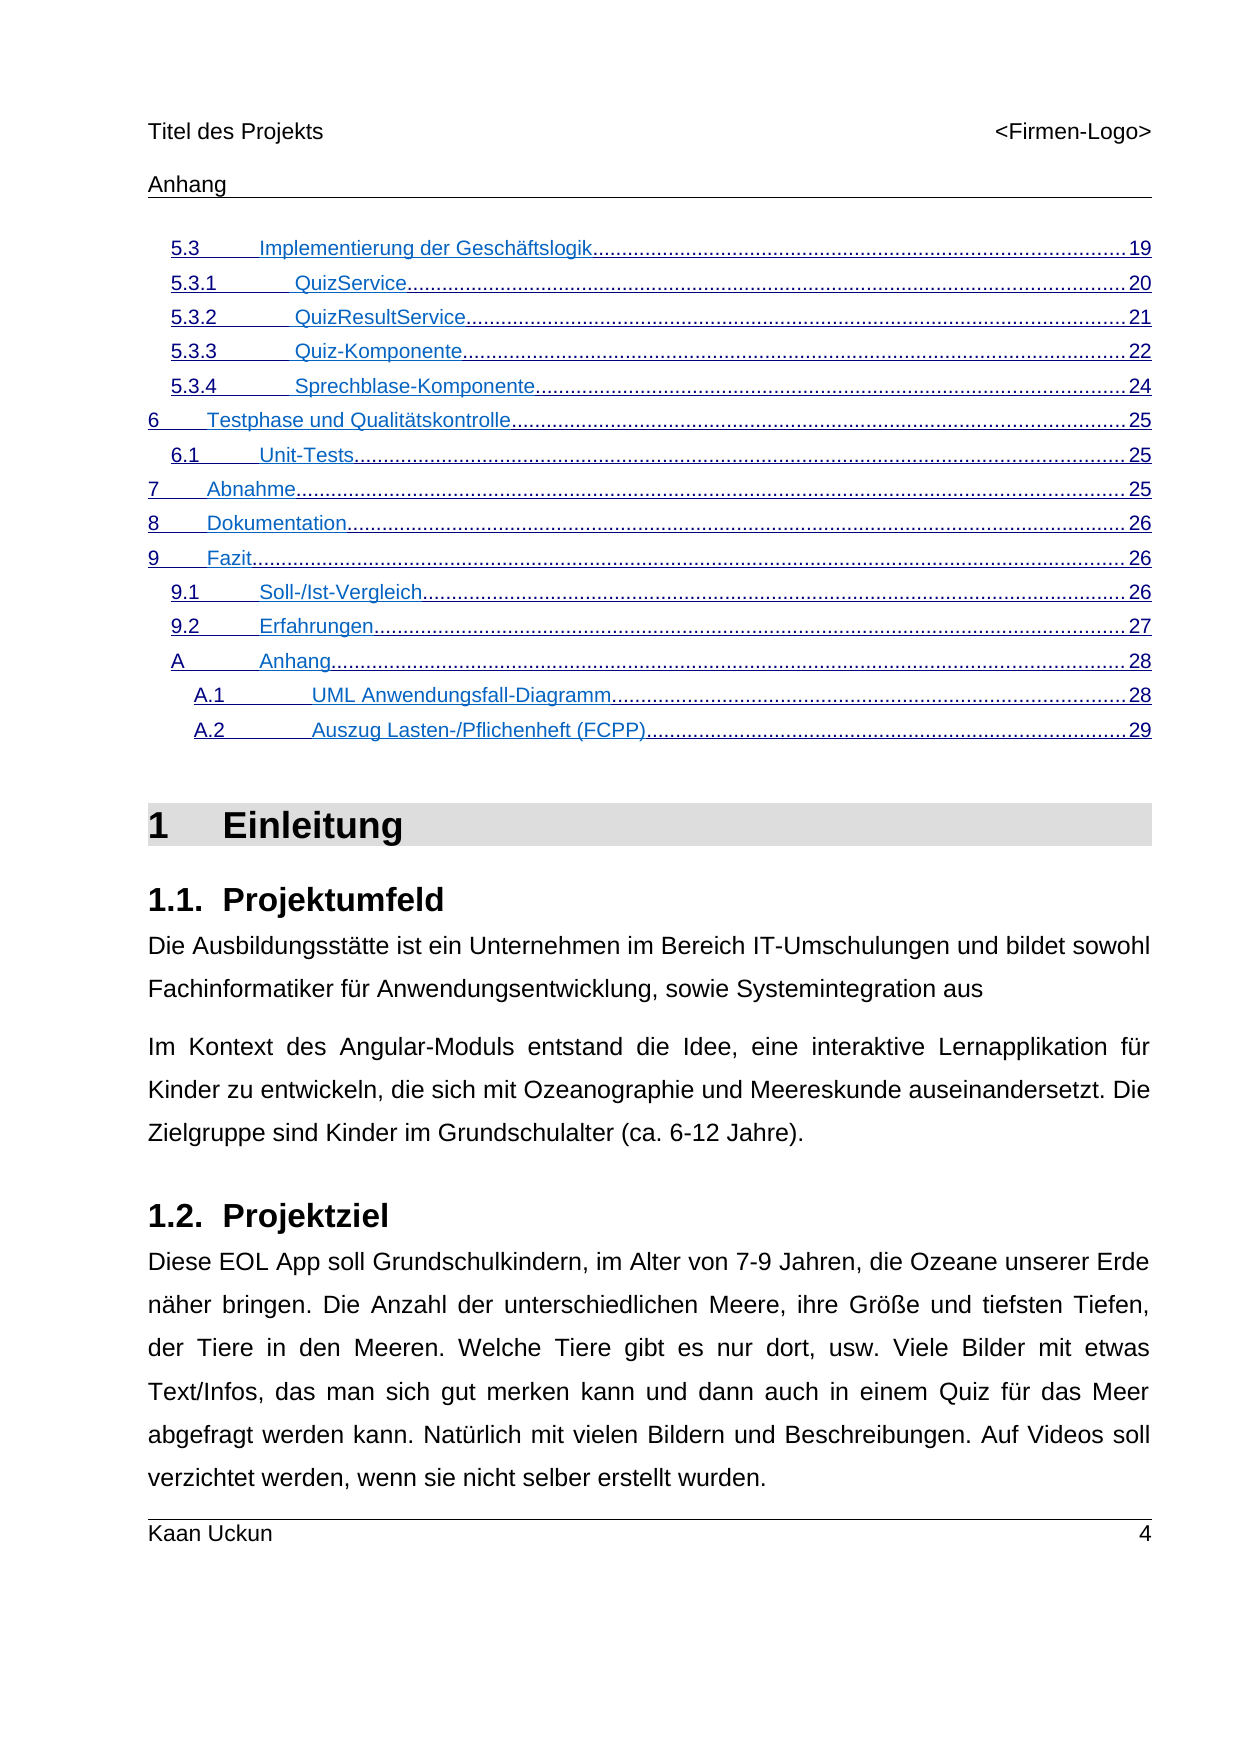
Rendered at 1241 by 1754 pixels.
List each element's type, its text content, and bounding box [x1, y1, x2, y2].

subtitle Einleitung [148, 803, 1152, 846]
text 5.3.4 Sprechblase-Komponente 24 [171, 374, 1152, 395]
list Projektumfeld [148, 880, 1152, 918]
text 5.3 Implementierung der Geschäftslogik 19 [171, 236, 1152, 257]
text Die Ausbildungsstätte ist ein Unternehmen im Bereich IT-Umschulungen und bildet sowohl Fachinformatiker für Anwendungsentwicklung, sowie Systemintegration aus [148, 931, 1152, 1002]
text 5.3.2 QuizResultService 21 [171, 305, 1152, 326]
text 9 Fazit 26 [148, 546, 1152, 567]
text A.2 Auszug Lasten-/Pflichenheft (FCPP) 29 [193, 717, 1152, 738]
text A Anhang 28 [171, 649, 1152, 670]
text 9.1 Soll-/Ist-Vergleich 26 [171, 580, 1152, 601]
text Diese EOL App soll Grundschulkindern, im Alter von 7-9 Jahren, die Ozeane unserer Erde näher bringen. Die Anzahl der unterschiedlichen Meere, ihre Größe und tiefsten Tiefen, der Tiere in den Meeren. Welche Tiere gibt es nur dort, usw. Viele Bilder mit etwas Text/Infos, das man sich gut merken kann und dann auch in einem Quiz für das Meer abgefragt werden kann. Natürlich mit vielen Bildern und Beschreibungen. Auf Videos soll verzichtet werden, wenn sie nicht selber erstellt wurden. [148, 1247, 1152, 1492]
list Projektziel [148, 1196, 1152, 1235]
text 5.3.1 QuizService 20 [171, 271, 1152, 292]
text 8 Dokumentation 26 [148, 511, 1152, 532]
text Im Kontext des Angular-Moduls entstand die Idee, eine interaktive Lernapplikation für Kinder zu entwickeln, die sich mit Ozeanographie und Meereskunde auseinandersetzt. Die Zielgruppe sind Kinder im Grundschulalter (ca. 6-12 Jahre). [148, 1031, 1152, 1146]
text 6 Testphase und Qualitätskontrolle 25 [148, 408, 1152, 429]
text 5.3.3 Quiz-Komponente 22 [171, 339, 1152, 360]
text A.1 UML Anwendungsfall-Diagramm 28 [193, 683, 1152, 704]
text 6.1 Unit-Tests 25 [171, 442, 1152, 463]
text 9.2 Erfahrungen 27 [171, 614, 1152, 635]
text 7 Abnahme 25 [148, 477, 1152, 498]
